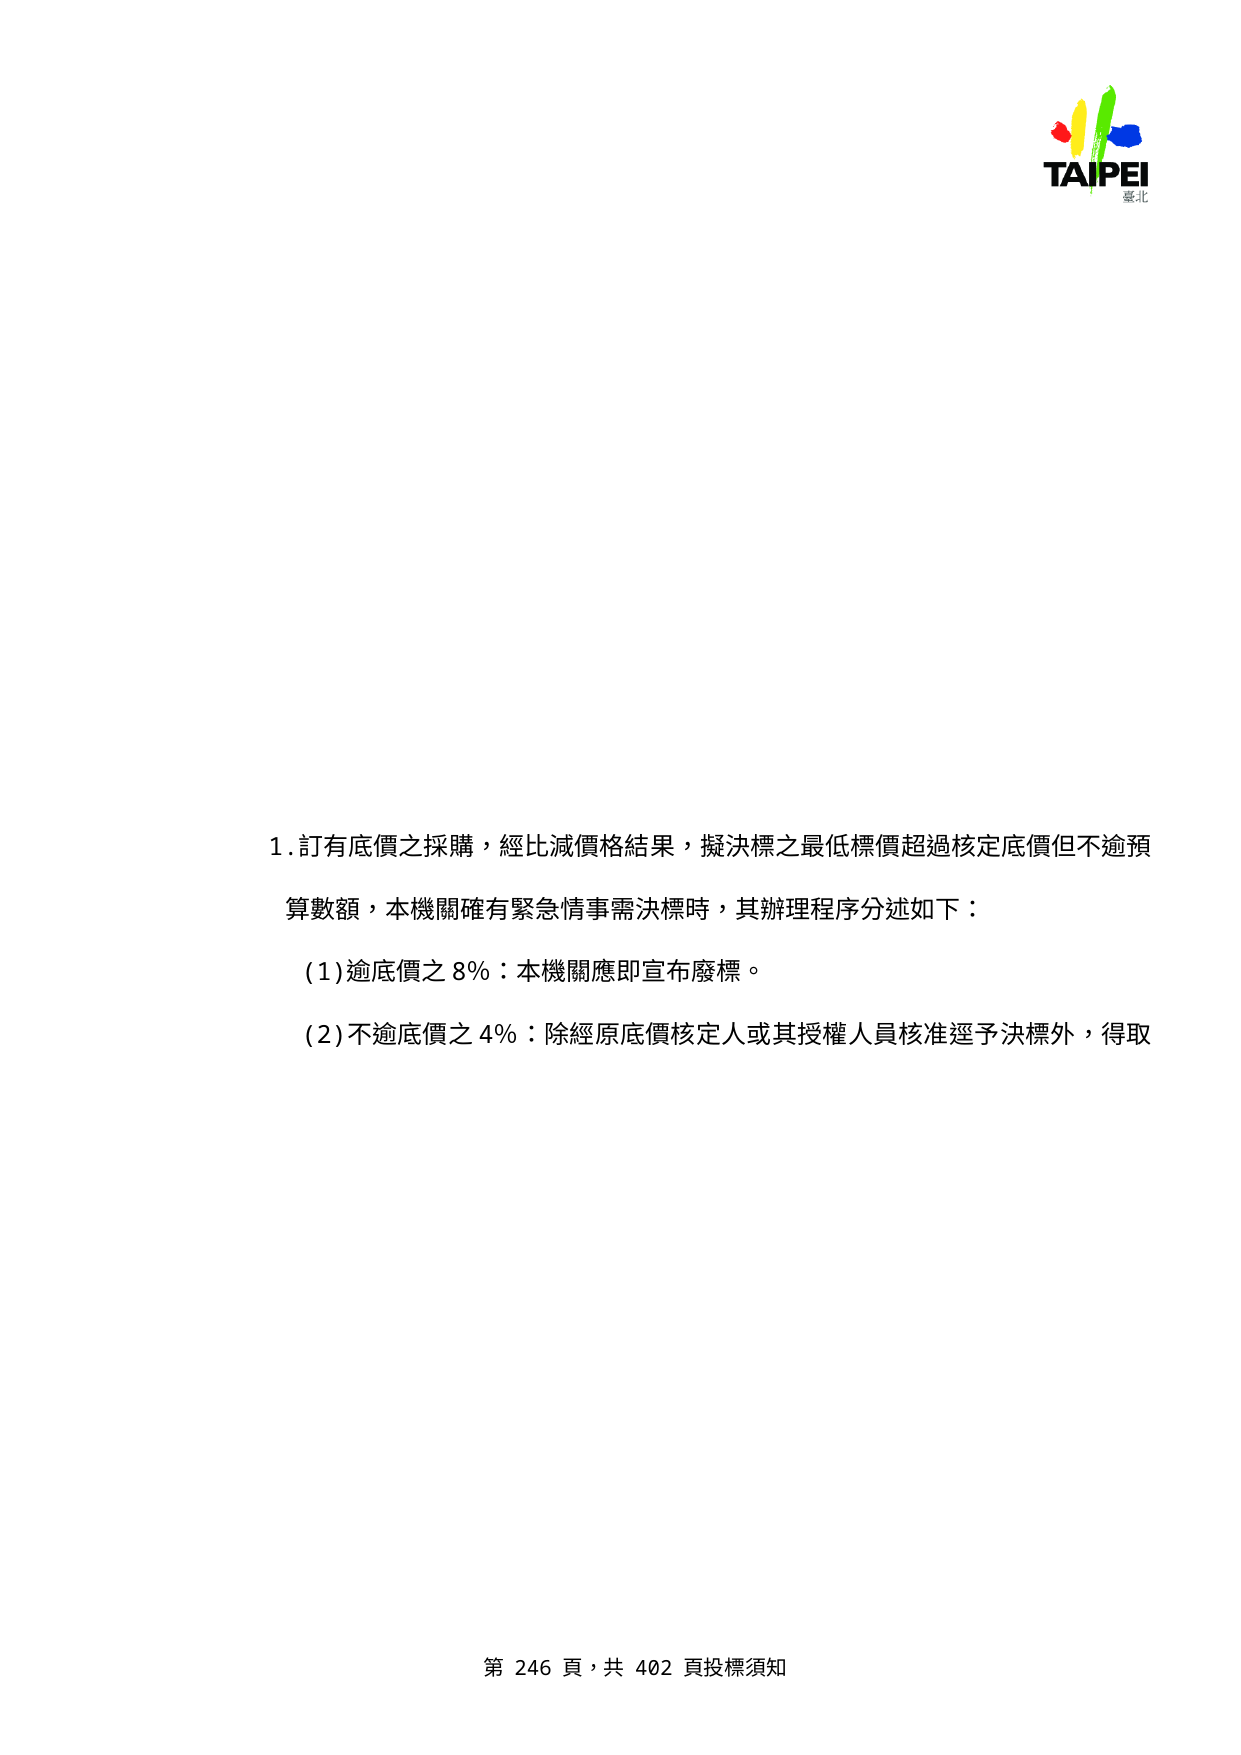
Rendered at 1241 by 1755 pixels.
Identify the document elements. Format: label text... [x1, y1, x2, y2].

text 1.訂有底價之採購，經比減價格結果，擬決標之最低標價超過核定底價但不逾預算數額，本機關確有緊急情事需決標時，其辦理程序分述如下： [268, 803, 1152, 928]
text (2)不逾底價之4％：除經原底價核定人或其授權人員核准逕予決標外，得取 [301, 991, 1152, 1053]
text (1)逾底價之8％：本機關應即宣布廢標。 [301, 928, 1152, 991]
